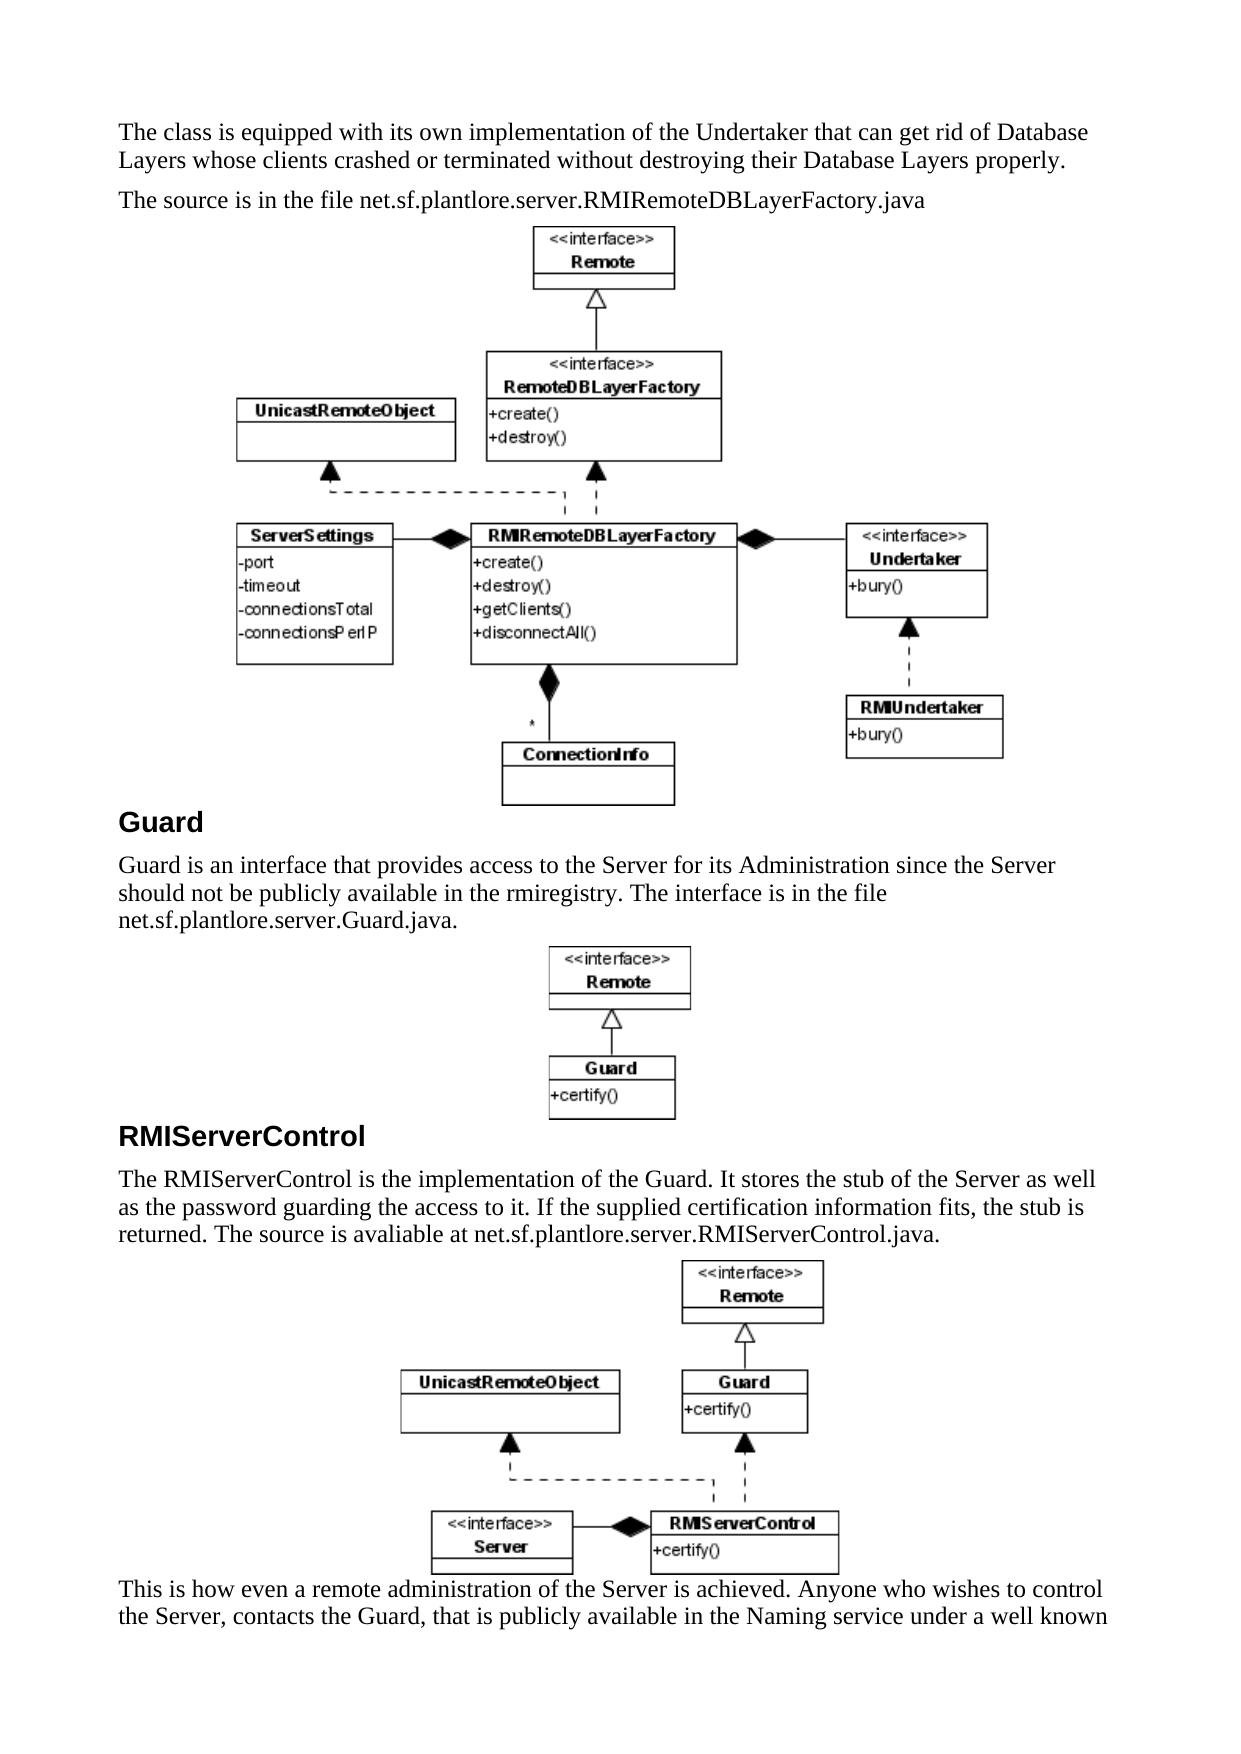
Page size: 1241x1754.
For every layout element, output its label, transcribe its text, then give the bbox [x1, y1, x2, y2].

text The class is equipped with its own implementation of the Undertaker that can get rid of Database Layers whose clients crashed or terminated without destroying their Database Layers properly. [118, 118, 1122, 173]
picture [400, 1260, 840, 1575]
text This is how even a remote administration of the Server is achieved. Anyone who wishes to control the Server, contacts the Guard, that is publicly available in the Naming service under a well known [118, 1261, 1122, 1630]
subtitle Guard [118, 806, 1122, 838]
picture [236, 226, 1004, 806]
subtitle RMIServerControl [118, 1120, 1122, 1153]
text The RMIServerControl is the implementation of the Guard. It stores the stub of the Server as well as the password guarding the access to it. If the supplied certification information fits, the stub is returned. The source is avaliable at net.sf.plantlore.server.RMIServerControl.java. [118, 1165, 1122, 1248]
picture [548, 946, 692, 1120]
text Guard is an interface that provides access to the Server for its Administration since the Server should not be publicly available in the rmiregistry. The interface is in the file net.sf.plantlore.server.Guard.java. [118, 851, 1122, 934]
text The source is in the file net.sf.plantlore.server.RMIRemoteDBLayerFactory.java [118, 186, 1122, 214]
